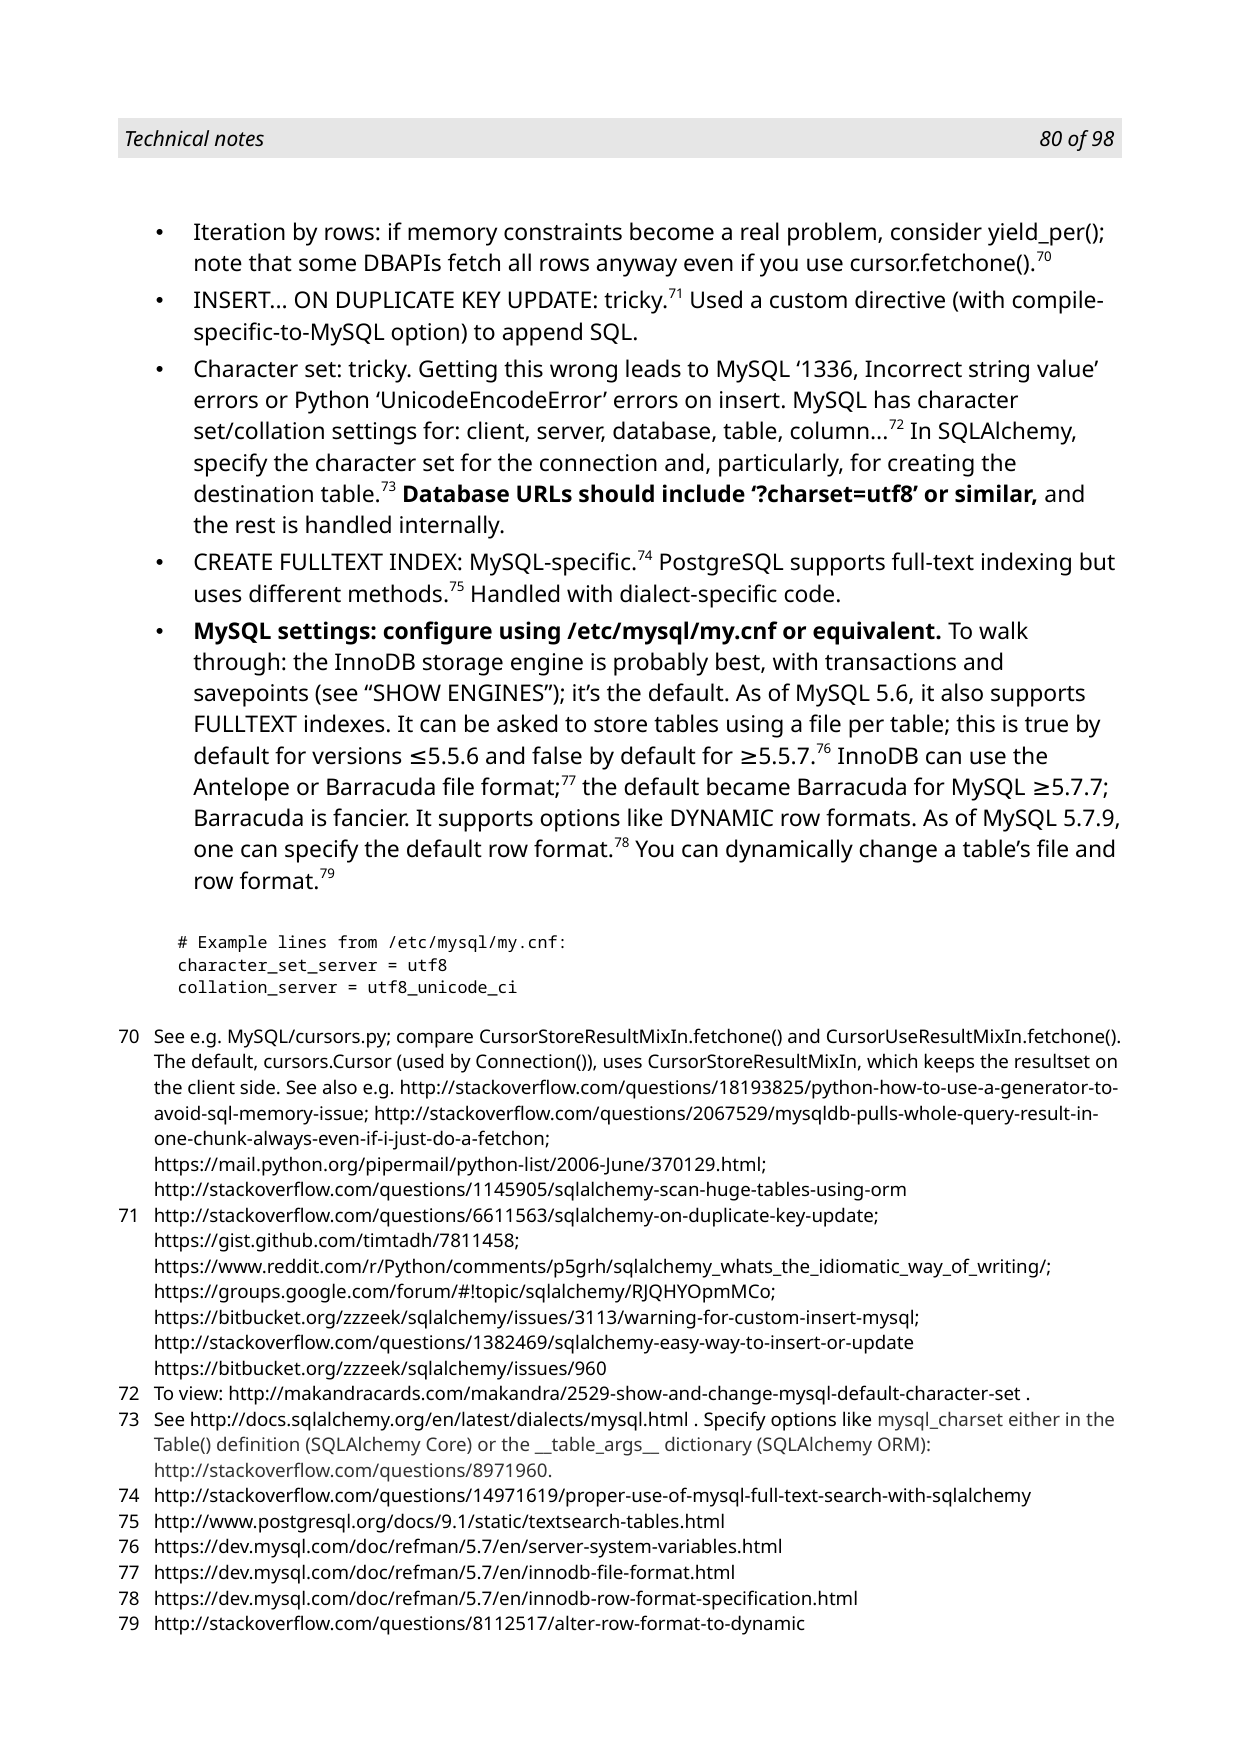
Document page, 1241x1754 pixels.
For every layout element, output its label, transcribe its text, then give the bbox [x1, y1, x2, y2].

list INSERT... ON DUPLICATE KEY UPDATE: tricky. Used a custom directive (with compile-specific-to-MySQL option) to append SQL. [156, 284, 1122, 347]
list See e.g. MySQL/cursors.py; compare CursorStoreResultMixIn.fetchone() and CursorUseResultMixIn.fetchone(). The default, cursors.Cursor (used by Connection()), uses CursorStoreResultMixIn, which keeps the resultset on the client side. See also e.g. http://stackoverflow.com/questions/18193825/python-how-to-use-a-generator-to-avoid-sql-memory-issue; http://stackoverflow.com/questions/2067529/mysqldb-pulls-whole-query-result-in-one-chunk-always-even-if-i-just-do-a-fetchon; https://mail.python.org/pipermail/python-list/2006-June/370129.html; http://stackoverflow.com/questions/1145905/sqlalchemy-scan-huge-tables-using-orm [118, 1023, 1122, 1202]
list MySQL settings: configure using /etc/mysql/my.cnf or equivalent. To walk through: the InnoDB storage engine is probably best, with transactions and savepoints (see “SHOW ENGINES”); it’s the default. As of MySQL 5.6, it also supports FULLTEXT indexes. It can be asked to store tables using a file per table; this is true by default for versions ≤5.5.6 and false by default for ≥5.5.7. InnoDB can use the Antelope or Barracuda file format; the default became Barracuda for MySQL ≥5.7.7; Barracuda is fancier. It supports options like DYNAMIC row formats. As of MySQL 5.7.9, one can specify the default row format. You can dynamically change a table’s file and row format. [156, 615, 1122, 896]
list To view: http://makandracards.com/makandra/2529-show-and-change-mysql-default-character-set . [118, 1381, 1122, 1406]
text collation_server = utf8_unicode_ci [177, 976, 1122, 999]
list See http://docs.sqlalchemy.org/en/latest/dialects/mysql.html . Specify options like mysql_charset either in the Table() definition (SQLAlchemy Core) or the __table_args__ dictionary (SQLAlchemy ORM): http://stackoverflow.com/questions/8971960. [118, 1406, 1122, 1483]
list http://stackoverflow.com/questions/14971619/proper-use-of-mysql-full-text-search-with-sqlalchemy [118, 1483, 1122, 1508]
list http://www.postgresql.org/docs/9.1/static/textsearch-tables.html [118, 1508, 1122, 1534]
list CREATE FULLTEXT INDEX: MySQL-specific. PostgreSQL supports full-text indexing but uses different methods. Handled with dialect-specific code. [156, 546, 1122, 609]
list http://stackoverflow.com/questions/8112517/alter-row-format-to-dynamic [118, 1610, 1122, 1636]
list http://stackoverflow.com/questions/6611563/sqlalchemy-on-duplicate-key-update; https://gist.github.com/timtadh/7811458; https://www.reddit.com/r/Python/comments/p5grh/sqlalchemy_whats_the_idiomatic_way_of_writing/; https://groups.google.com/forum/#!topic/sqlalchemy/RJQHYOpmMCo; https://bitbucket.org/zzzeek/sqlalchemy/issues/3113/warning-for-custom-insert-mysql; http://stackoverflow.com/questions/1382469/sqlalchemy-easy-way-to-insert-or-update https://bitbucket.org/zzzeek/sqlalchemy/issues/960 [118, 1202, 1122, 1381]
list Character set: tricky. Getting this wrong leads to MySQL ‘1336, Incorrect string value’ errors or Python ‘UnicodeEncodeError’ errors on insert. MySQL has character set/collation settings for: client, server, database, table, column... In SQLAlchemy, specify the character set for the connection and, particularly, for creating the destination table. Database URLs should include ‘?charset=utf8’ or similar, and the rest is handled internally. [156, 353, 1122, 540]
list https://dev.mysql.com/doc/refman/5.7/en/innodb-row-format-specification.html [118, 1585, 1122, 1610]
text # Example lines from /etc/mysql/my.cnf: [177, 931, 1122, 953]
text character_set_server = utf8 [177, 953, 1122, 976]
list https://dev.mysql.com/doc/refman/5.7/en/server-system-variables.html [118, 1534, 1122, 1559]
list https://dev.mysql.com/doc/refman/5.7/en/innodb-file-format.html [118, 1559, 1122, 1585]
list Iteration by rows: if memory constraints become a real problem, consider yield_per(); note that some DBAPIs fetch all rows anyway even if you use cursor.fetchone(). [156, 216, 1122, 278]
